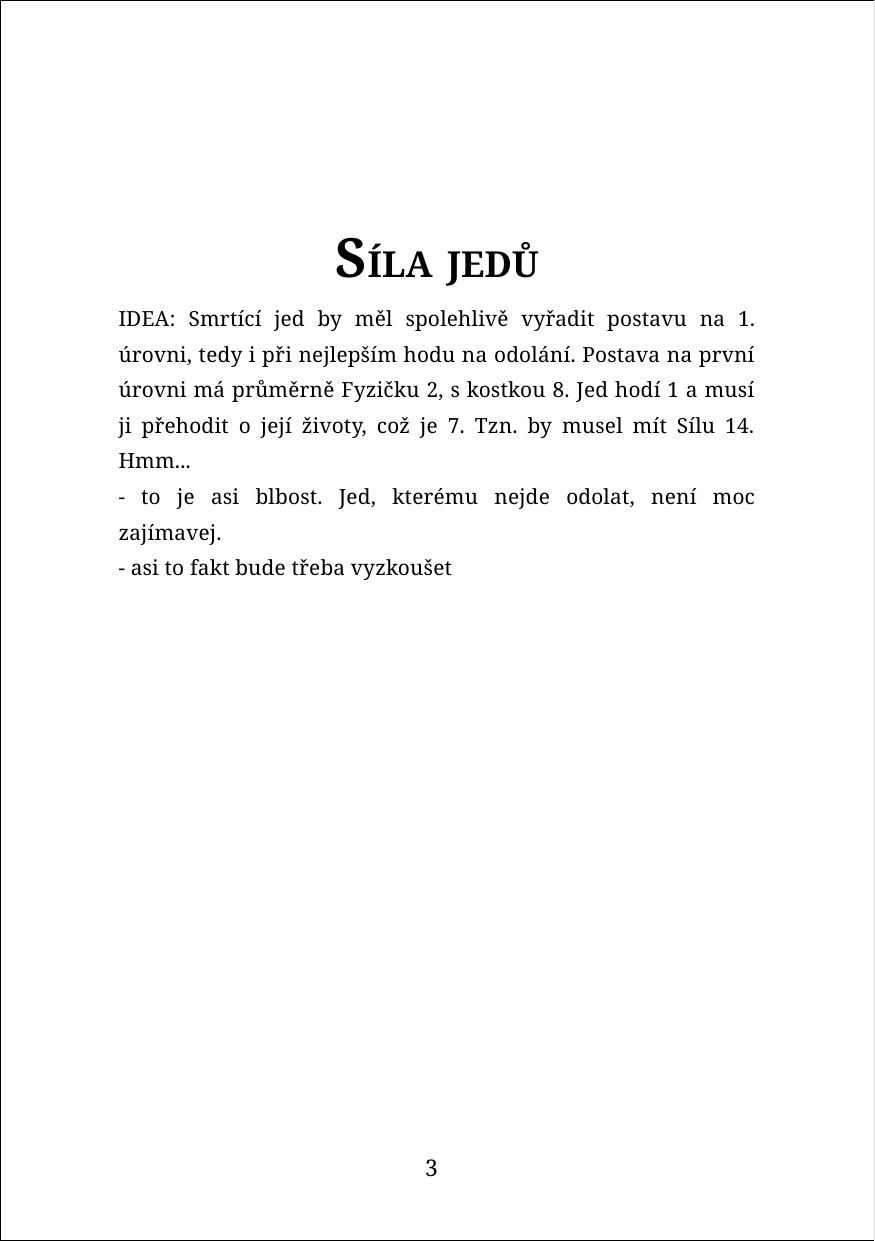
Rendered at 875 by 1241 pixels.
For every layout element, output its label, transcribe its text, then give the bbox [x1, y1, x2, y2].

text IDEA: Smrtící jed by měl spolehlivě vyřadit postavu na 1. úrovni, tedy i při nejlepším hodu na odolání. Postava na první úrovni má průměrně Fyzičku 2, s kostkou 8. Jed hodí 1 a musí ji přehodit o její životy, což je 7. Tzn. by musel mít Sílu 14. Hmm... - to je asi blbost. Jed, kterému nejde odolat, není moc zajímavej. - asi to fakt bude třeba vyzkoušet [118, 304, 756, 582]
subtitle Síla jedů [118, 219, 756, 293]
